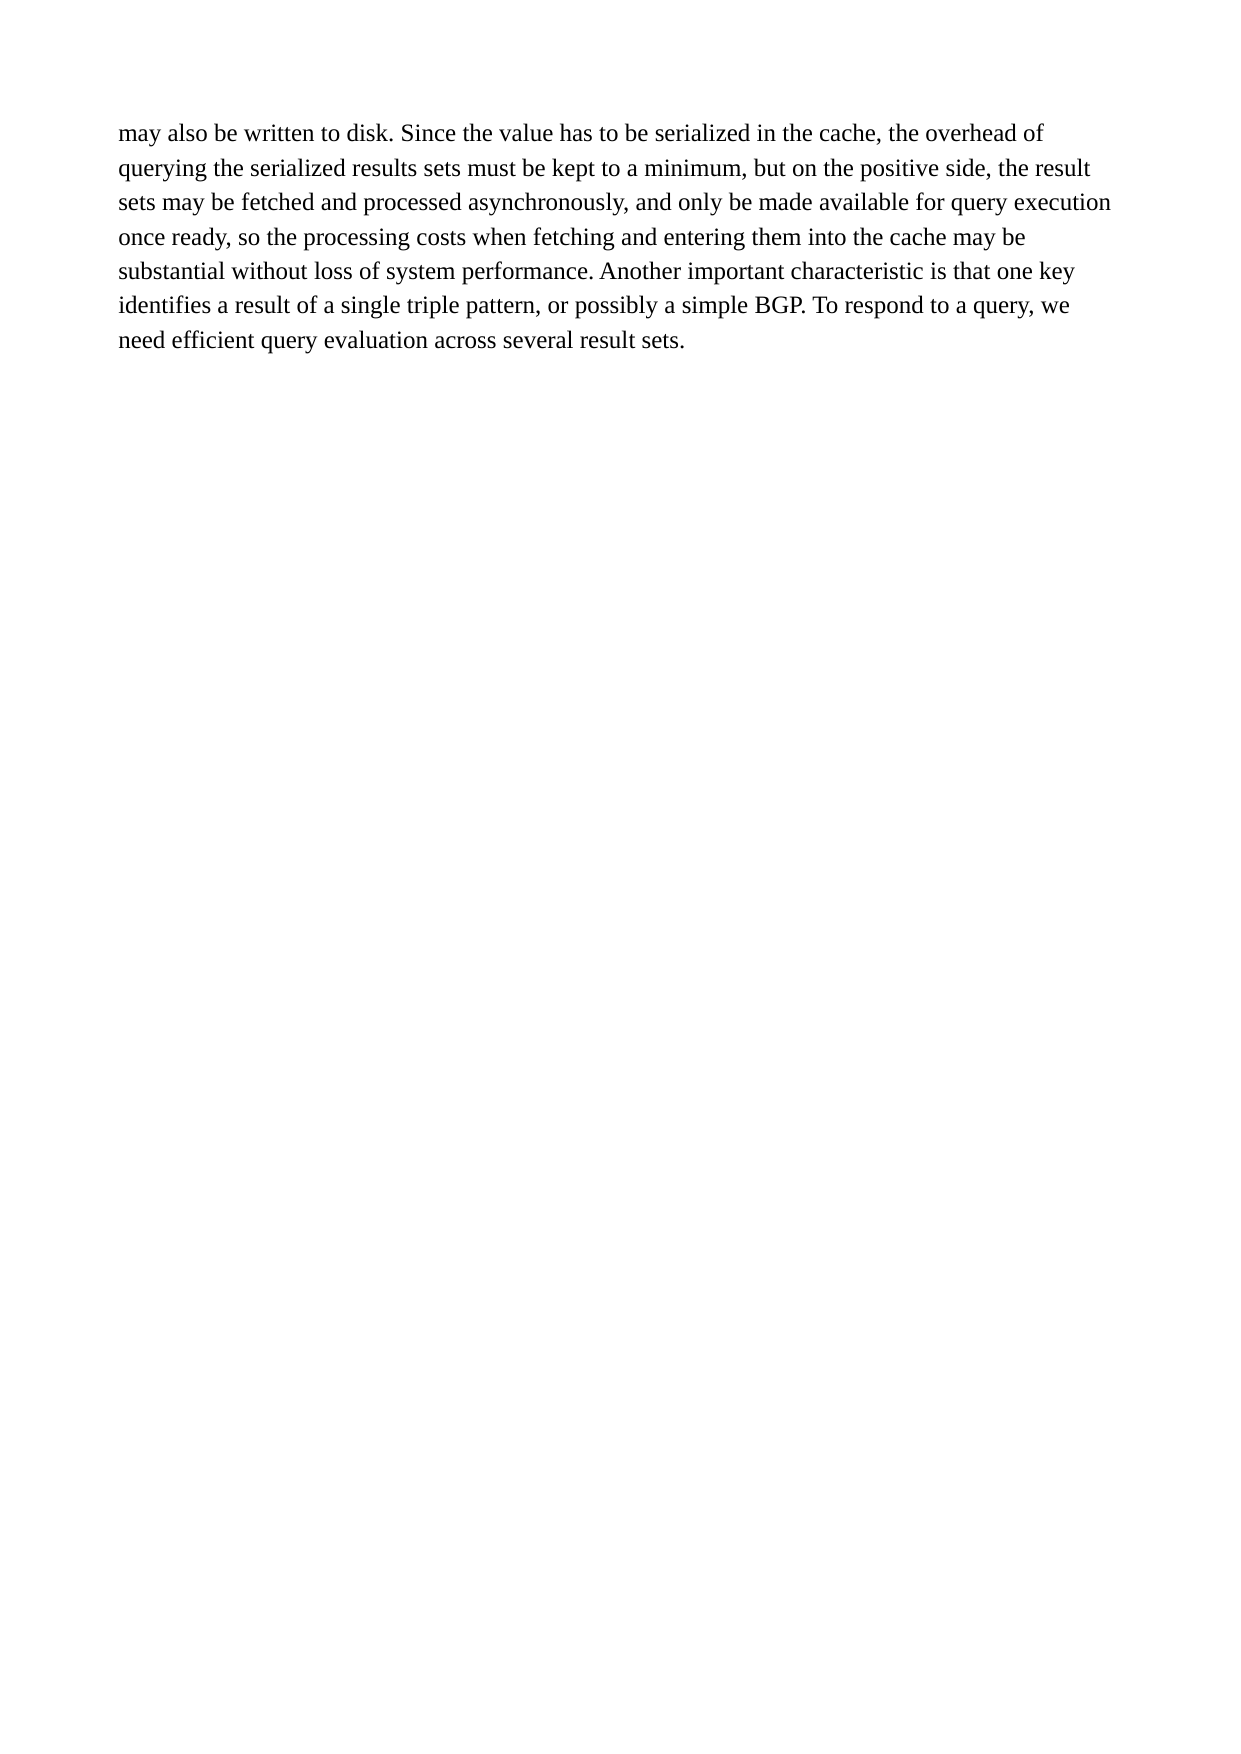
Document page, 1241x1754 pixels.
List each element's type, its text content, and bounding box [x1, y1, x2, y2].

text may also be written to disk. Since the value has to be serialized in the cache, the overhead of querying the serialized results sets must be kept to a minimum, but on the positive side, the result sets may be fetched and processed asynchronously, and only be made available for query execution once ready, so the processing costs when fetching and entering them into the cache may be substantial without loss of system performance. Another important characteristic is that one key identifies a result of a single triple pattern, or possibly a simple BGP. To respond to a query, we need efficient query evaluation across several result sets. [118, 118, 1122, 354]
